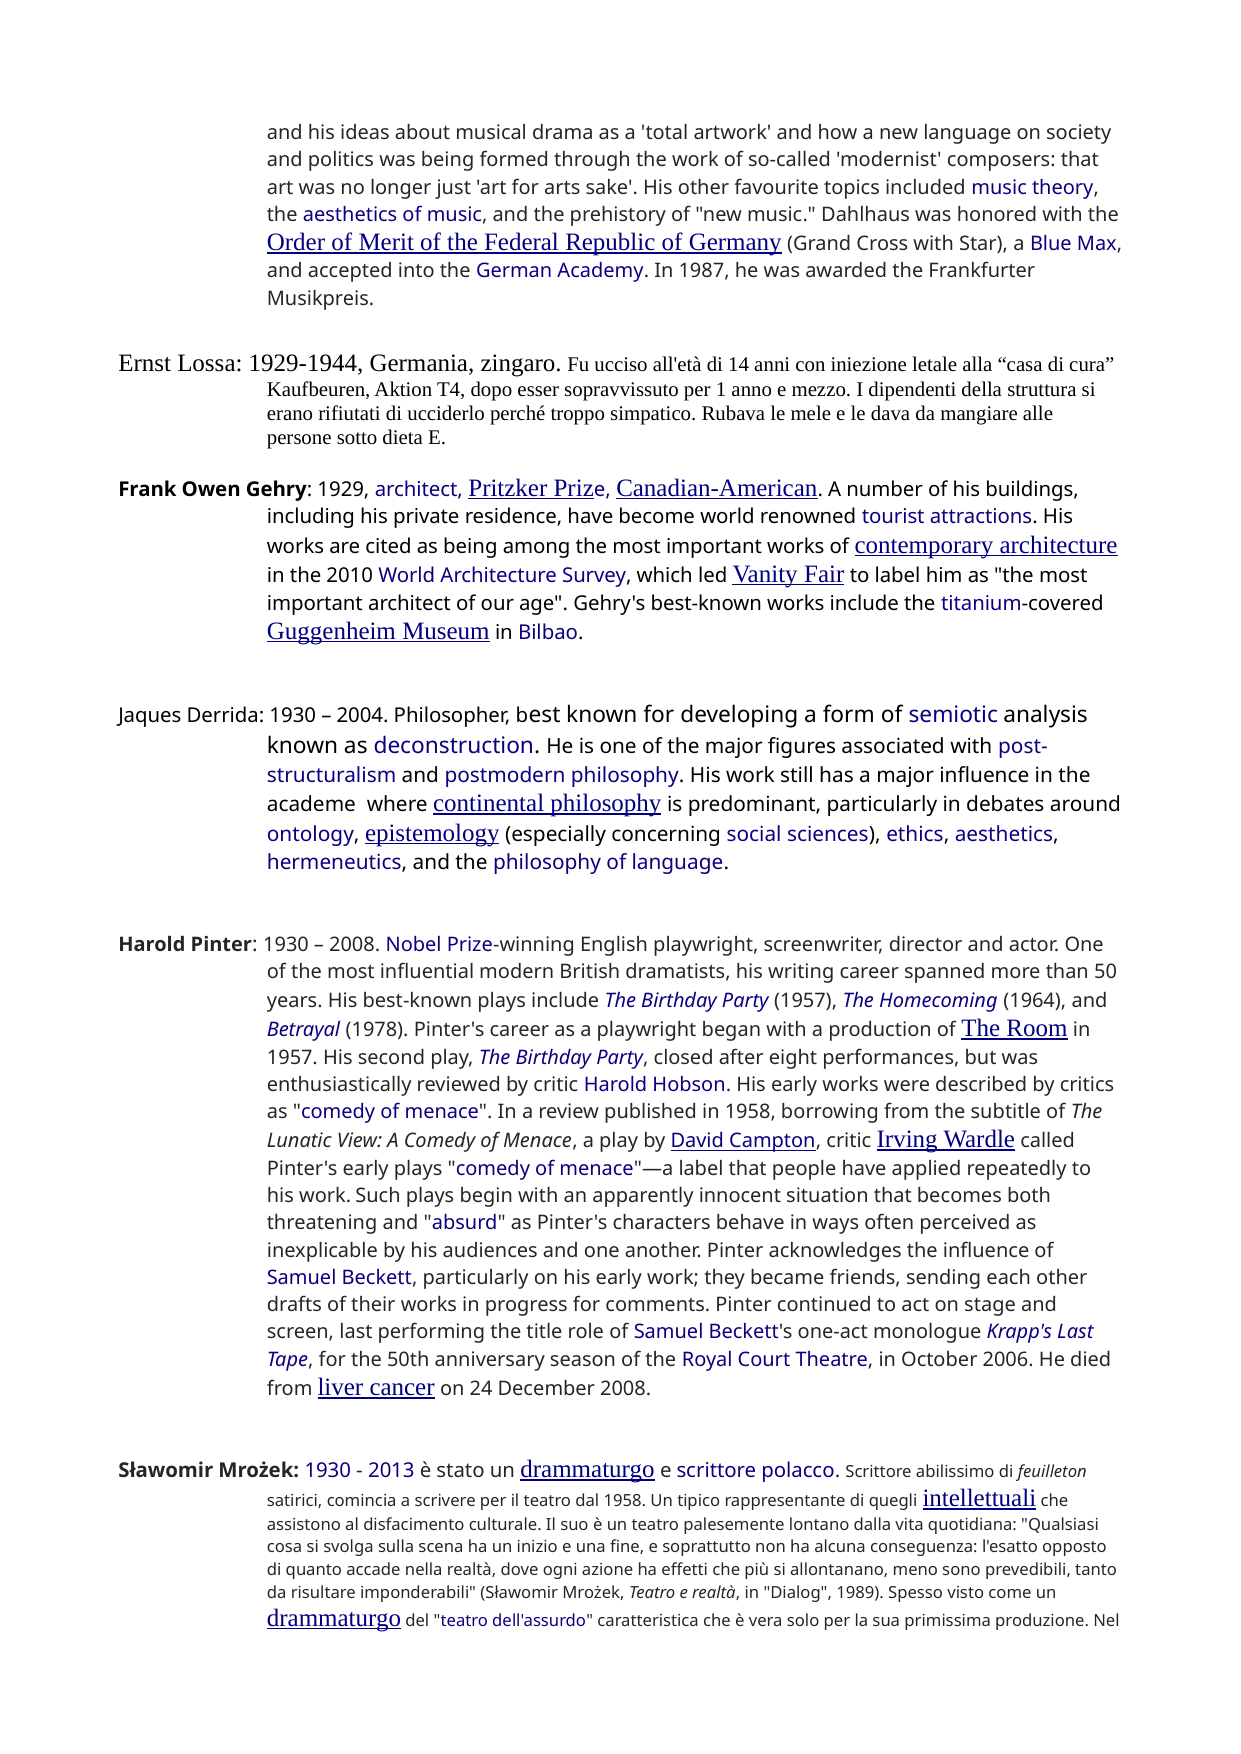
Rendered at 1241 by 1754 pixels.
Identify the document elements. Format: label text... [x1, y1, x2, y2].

text Harold Pinter: 1930 – 2008. Nobel Prize-winning English playwright, screenwriter, director and actor. One of the most influential modern British dramatists, his writing career spanned more than 50 years. His best-known plays include The Birthday Party (1957), The Homecoming (1964), and Betrayal (1978). Pinter's career as a playwright began with a production of The Room in 1957. His second play, The Birthday Party, closed after eight performances, but was enthusiastically reviewed by critic Harold Hobson. His early works were described by critics as "comedy of menace". In a review published in 1958, borrowing from the subtitle of The Lunatic View: A Comedy of Menace, a play by David Campton, critic Irving Wardle called Pinter's early plays "comedy of menace"—a label that people have applied repeatedly to his work. Such plays begin with an apparently innocent situation that becomes both threatening and "absurd" as Pinter's characters behave in ways often perceived as inexplicable by his audiences and one another. Pinter acknowledges the influence of Samuel Beckett, particularly on his early work; they became friends, sending each other drafts of their works in progress for comments. Pinter continued to act on stage and screen, last performing the title role of Samuel Beckett's one-act monologue Krapp's Last Tape, for the 50th anniversary season of the Royal Court Theatre, in October 2006. He died from liver cancer on 24 December 2008. [118, 929, 1122, 1401]
text Frank Owen Gehry: 1929, architect, Pritzker Prize, Canadian-American. A number of his buildings, including his private residence, have become world renowned tourist attractions. His works are cited as being among the most important works of contemporary architecture in the 2010 World Architecture Survey, which led Vanity Fair to label him as "the most important architect of our age". Gehry's best-known works include the titanium-covered Guggenheim Museum in Bilbao. [118, 473, 1122, 645]
text Jaques Derrida: 1930 – 2004. Philosopher, best known for developing a form of semiotic analysis known as deconstruction. He is one of the major figures associated with post-structuralism and postmodern philosophy. His work still has a major influence in the academe where continental philosophy is predominant, particularly in debates around ontology, epistemology (especially concerning social sciences), ethics, aesthetics, hermeneutics, and the philosophy of language. [118, 698, 1122, 876]
text Sławomir Mrożek: 1930 - 2013 è stato un drammaturgo e scrittore polacco. Scrittore abilissimo di feuilleton satirici, comincia a scrivere per il teatro dal 1958. Un tipico rappresentante di quegli intellettuali che assistono al disfacimento culturale. Il suo è un teatro palesemente lontano dalla vita quotidiana: "Qualsiasi cosa si svolga sulla scena ha un inizio e una fine, e soprattutto non ha alcuna conseguenza: l'esatto opposto di quanto accade nella realtà, dove ogni azione ha effetti che più si allontanano, meno sono prevedibili, tanto da risultare imponderabili" (Sławomir Mrożek, Teatro e realtà, in "Dialog", 1989). Spesso visto come un drammaturgo del "teatro dell'assurdo" caratteristica che è vera solo per la sua primissima produzione. Nel [118, 1454, 1122, 1632]
text and his ideas about musical drama as a 'total artwork' and how a new language on society and politics was being formed through the work of so-called 'modernist' composers: that art was no longer just 'art for arts sake'. His other favourite topics included music theory, the aesthetics of music, and the prehistory of "new music." Dahlhaus was honored with the Order of Merit of the Federal Republic of Germany (Grand Cross with Star), a Blue Max, and accepted into the German Academy. In 1987, he was awarded the Frankfurter Musikpreis. [118, 118, 1122, 311]
text Ernst Lossa: 1929-1944, Germania, zingaro. Fu ucciso all'età di 14 anni con iniezione letale alla “casa di cura” Kaufbeuren, Aktion T4, dopo esser sopravvissuto per 1 anno e mezzo. I dipendenti della struttura si erano rifiutati di ucciderlo perché troppo simpatico. Rubava le mele e le dava da mangiare alle persone sotto dieta E. [118, 348, 1122, 449]
